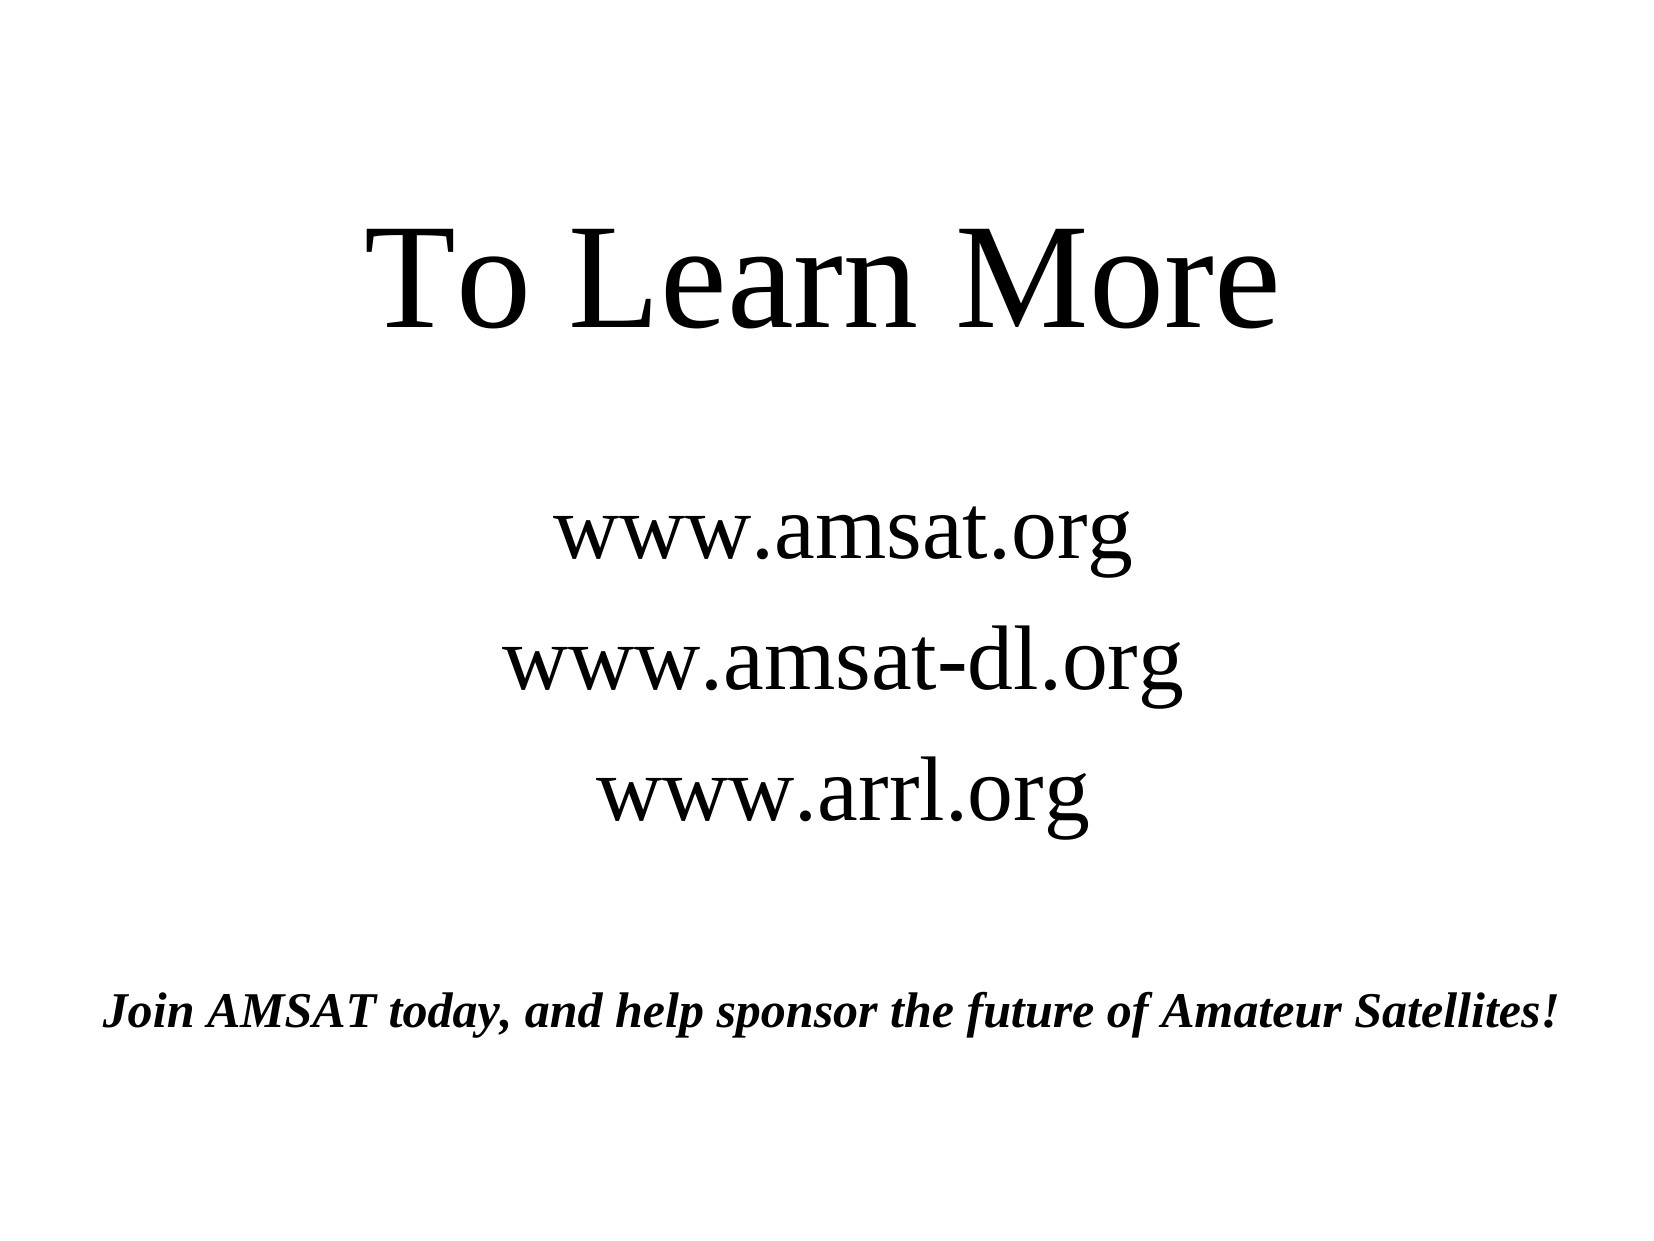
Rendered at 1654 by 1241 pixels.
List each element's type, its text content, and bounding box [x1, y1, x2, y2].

list www.amsat.org www.amsat-dl.org www.arrl.org [93, 476, 1506, 841]
title To Learn More [116, 172, 1529, 380]
text_box Join AMSAT today, and help sponsor the future of Amateur Satellites! [102, 982, 1562, 1039]
